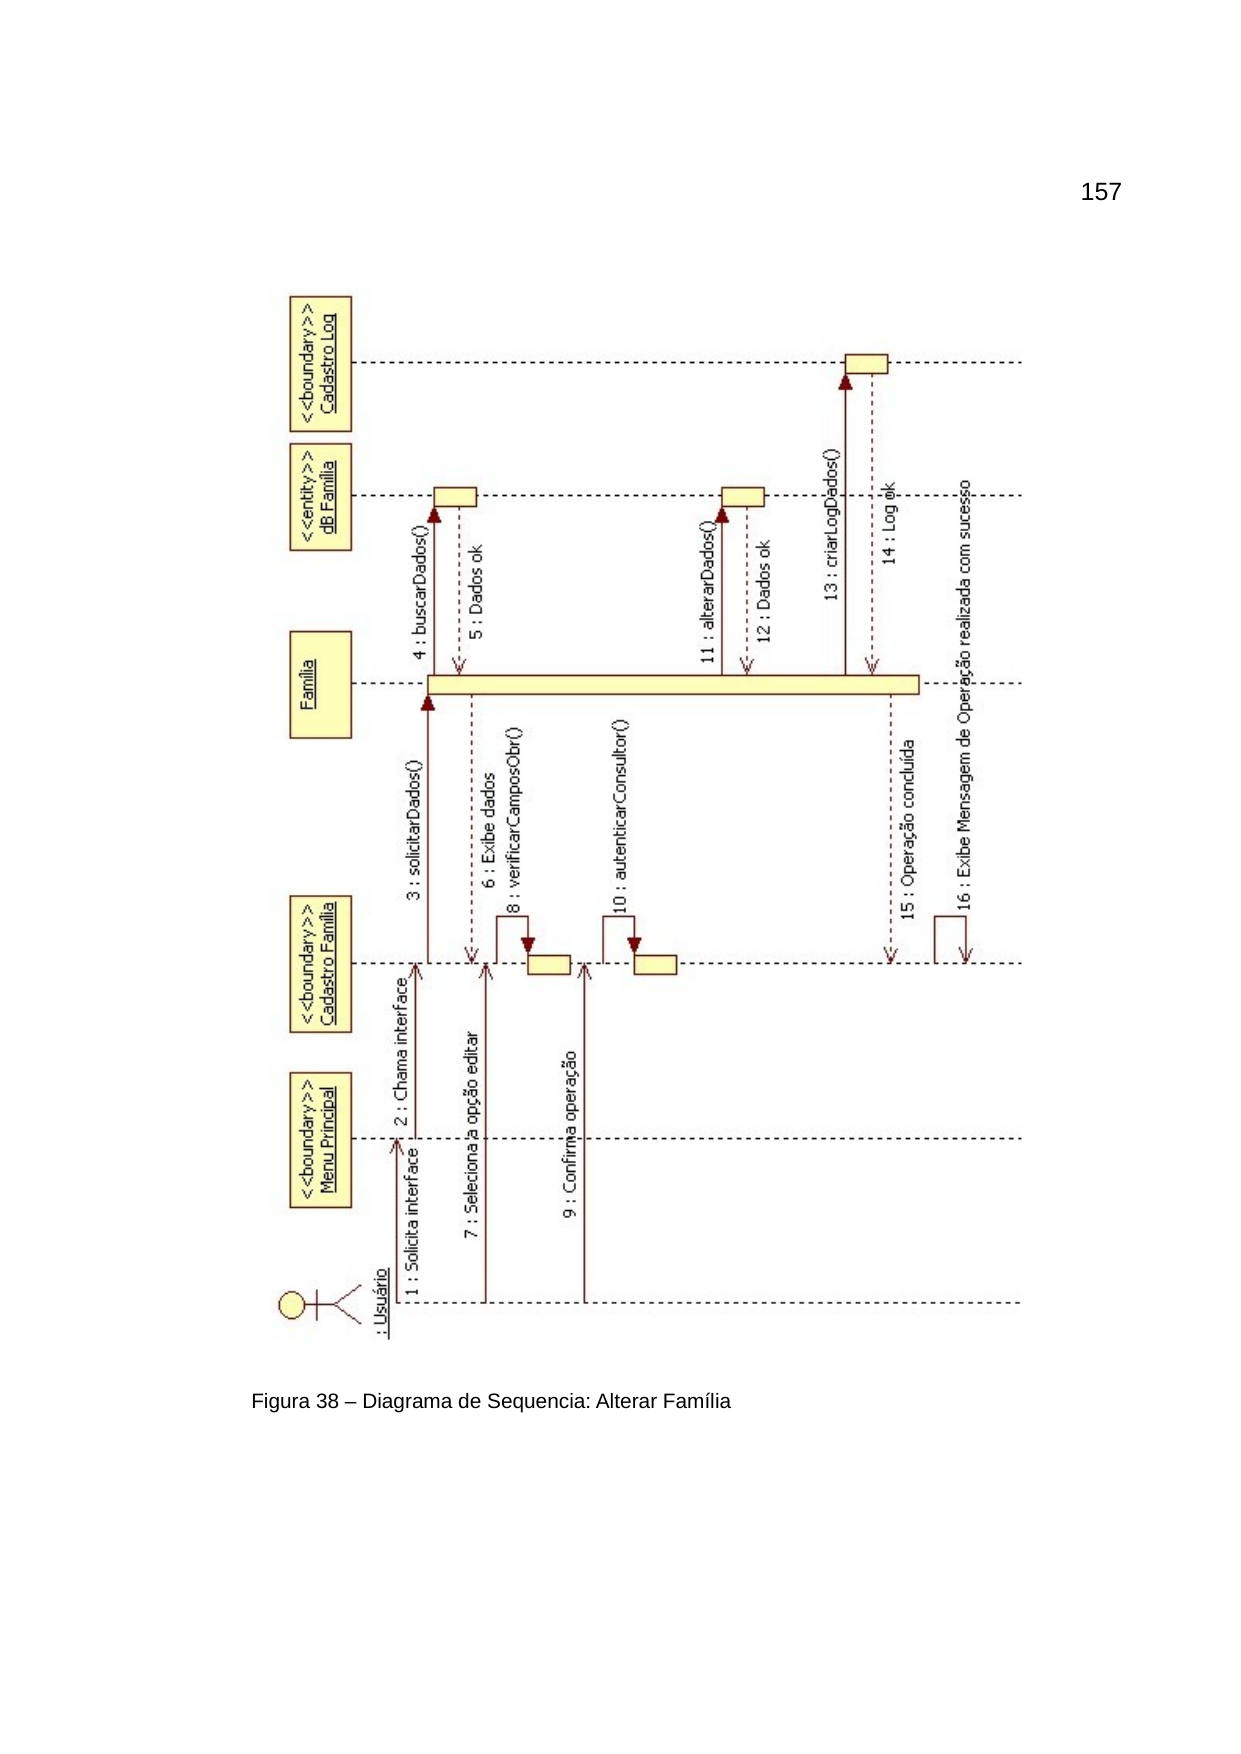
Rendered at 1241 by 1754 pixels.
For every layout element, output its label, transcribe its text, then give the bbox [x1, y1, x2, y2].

text Figura 38 – Diagrama de Sequencia: Alterar Família [177, 1390, 1122, 1413]
picture [246, 265, 1053, 1390]
